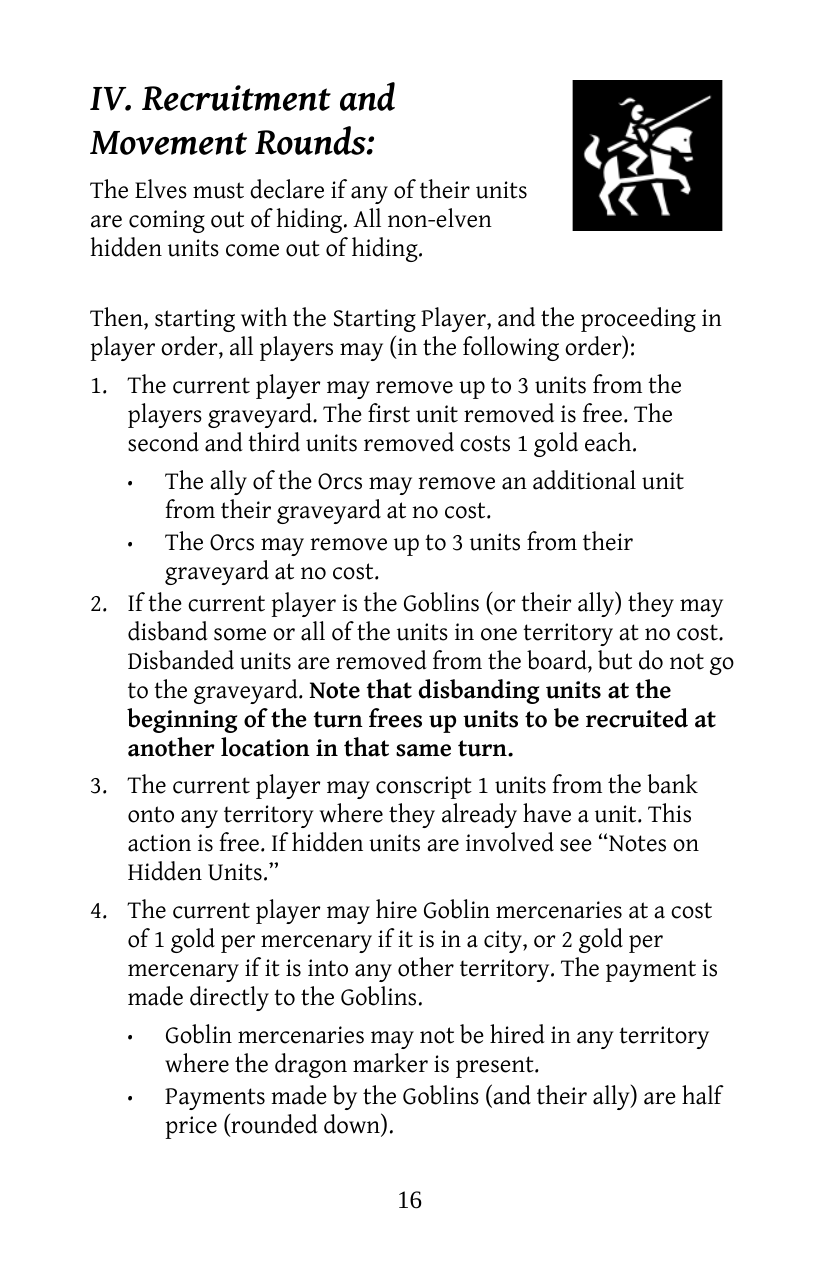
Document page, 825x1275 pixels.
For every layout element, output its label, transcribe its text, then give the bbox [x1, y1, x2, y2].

list The current player may conscript 1 units from the bank onto any territory where they already have a unit. This action is free. If hidden units are involved see “Notes on Hidden Units.” [90, 772, 735, 888]
text The Elves must declare if any of their units are coming out of hiding. All non-elven hidden units come out of hiding. [90, 177, 735, 293]
picture [572, 80, 723, 231]
list The current player may hire Goblin mercenaries at a cost of 1 gold per mercenary if it is in a city, or 2 gold per mercenary if it is into any other territory. The payment is made directly to the Goblins. [90, 897, 735, 1013]
list Goblin mercenaries may not be hired in any territory where the dragon marker is present. [127, 1022, 735, 1079]
list If the current player is the Goblins (or their ally) they may disband some or all of the units in one territory at no cost. Disbanded units are removed from the board, but do not go to the graveyard. Note that disbanding units at the beginning of the turn frees up units to be recruited at another location in that same turn. [90, 589, 735, 763]
list The Orcs may remove up to 3 units from their graveyard at no cost. [127, 528, 735, 586]
list The current player may remove up to 3 units from the players graveyard. The first unit removed is free. The second and third units removed costs 1 gold each. [90, 372, 735, 458]
list The ally of the Orcs may remove an additional unit from their graveyard at no cost. [127, 467, 735, 525]
list Payments made by the Goblins (and their ally) are half price (rounded down). [127, 1082, 735, 1140]
subtitle IV. Recruitment and Movement Rounds: [90, 78, 735, 165]
text Then, starting with the Starting Player, and the proceeding in player order, all players may (in the following order): [90, 305, 735, 363]
